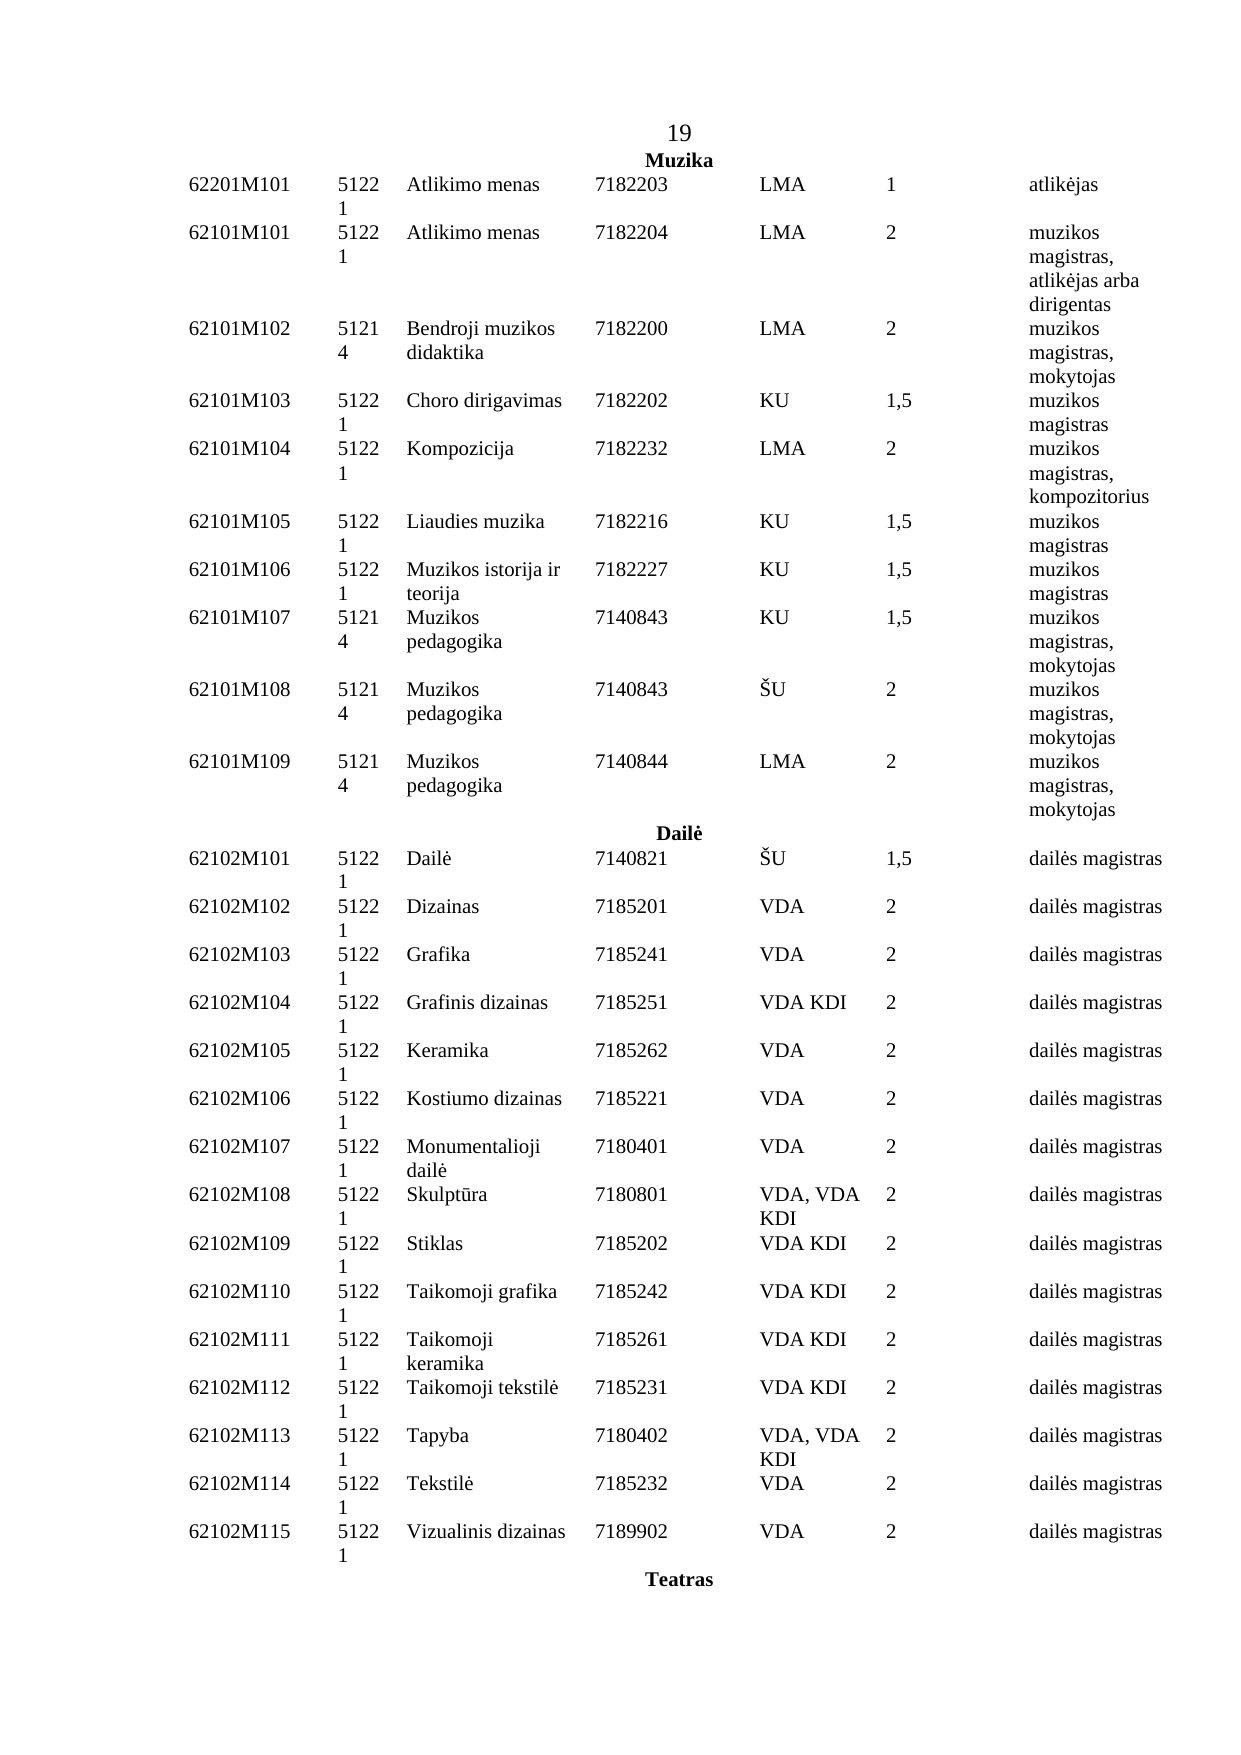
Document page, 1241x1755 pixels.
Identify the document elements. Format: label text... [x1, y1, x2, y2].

table_cell Tekstilė [395, 1471, 583, 1519]
table_cell VDA [748, 1519, 874, 1567]
table_cell 51221 [326, 172, 395, 220]
table_cell 7182216 [584, 509, 748, 557]
table_cell Monumentalioji dailė [395, 1134, 583, 1182]
table_cell Stiklas [395, 1230, 583, 1278]
table_cell Muzikos pedagogika [395, 605, 583, 677]
table_cell dailės magistras [1018, 990, 1181, 1038]
table_cell VDA KDI [748, 1327, 874, 1375]
table_cell 7140821 [584, 845, 748, 893]
table_cell Vizualinis dizainas [395, 1519, 583, 1567]
table_cell 62102M108 [177, 1182, 326, 1230]
table_cell [927, 1519, 963, 1567]
table_cell [927, 1086, 963, 1134]
table_cell 2 [875, 1423, 927, 1471]
table_cell 2 [875, 1134, 927, 1182]
table_cell 2 [875, 1038, 927, 1086]
table_cell 62102M111 [177, 1327, 326, 1375]
table_cell muzikos magistras [1018, 557, 1181, 605]
table_cell 7180801 [584, 1182, 748, 1230]
table_cell dailės magistras [1018, 1086, 1181, 1134]
table_cell 1,5 [875, 605, 927, 677]
table_cell 51221 [326, 1519, 395, 1567]
table_cell 7182202 [584, 388, 748, 436]
table_cell [927, 509, 963, 557]
table_cell VDA KDI [748, 1279, 874, 1327]
table_cell [963, 1423, 1018, 1471]
table_cell dailės magistras [1018, 942, 1181, 990]
table_cell [927, 1471, 963, 1519]
table_cell 51221 [326, 1279, 395, 1327]
table_cell 62101M101 [177, 220, 326, 316]
table_cell 7185242 [584, 1279, 748, 1327]
table_cell Teatras [177, 1567, 1181, 1591]
table_cell 2 [875, 1471, 927, 1519]
table_cell 51221 [326, 509, 395, 557]
table_cell VDA [748, 1086, 874, 1134]
table_cell 2 [875, 220, 927, 316]
table_cell [927, 316, 963, 388]
table_cell Dizainas [395, 894, 583, 942]
table_cell [963, 557, 1018, 605]
table_cell 7185251 [584, 990, 748, 1038]
table_cell 62102M113 [177, 1423, 326, 1471]
table_cell 2 [875, 1182, 927, 1230]
table_cell 7180401 [584, 1134, 748, 1182]
table_cell 62101M106 [177, 557, 326, 605]
table_cell Dailė [395, 845, 583, 893]
table_cell muzikos magistras [1018, 388, 1181, 436]
table_cell 62102M103 [177, 942, 326, 990]
table_cell 62101M103 [177, 388, 326, 436]
table_cell [963, 677, 1018, 749]
table_cell dailės magistras [1018, 1230, 1181, 1278]
table_cell [927, 677, 963, 749]
table_cell dailės magistras [1018, 1471, 1181, 1519]
table_cell 51221 [326, 1086, 395, 1134]
table_cell VDA [748, 1038, 874, 1086]
table_cell [963, 388, 1018, 436]
table_cell [963, 1038, 1018, 1086]
table_cell VDA [748, 942, 874, 990]
table_cell VDA KDI [748, 1230, 874, 1278]
table_cell [927, 1327, 963, 1375]
table_cell KU [748, 605, 874, 677]
table_cell 7182203 [584, 172, 748, 220]
table_cell [927, 1038, 963, 1086]
table_cell LMA [748, 172, 874, 220]
table_cell [927, 1279, 963, 1327]
table_cell 2 [875, 894, 927, 942]
table_cell [963, 749, 1018, 821]
table_cell 7185221 [584, 1086, 748, 1134]
table_cell [927, 749, 963, 821]
table_cell 51221 [326, 388, 395, 436]
table_cell 7185201 [584, 894, 748, 942]
table_cell 62101M105 [177, 509, 326, 557]
table_cell 62102M110 [177, 1279, 326, 1327]
table_cell [963, 220, 1018, 316]
table_cell 62102M106 [177, 1086, 326, 1134]
table_cell Atlikimo menas [395, 172, 583, 220]
table_cell dailės magistras [1018, 1134, 1181, 1182]
table_cell [927, 1182, 963, 1230]
table_cell 7182227 [584, 557, 748, 605]
table_cell 51214 [326, 316, 395, 388]
table_cell Muzikos istorija ir teorija [395, 557, 583, 605]
table_cell 7185261 [584, 1327, 748, 1375]
table_cell [927, 436, 963, 508]
table_cell [927, 1423, 963, 1471]
table_cell 51221 [326, 894, 395, 942]
table_cell muzikos magistras, kompozitorius [1018, 436, 1181, 508]
table_cell dailės magistras [1018, 1279, 1181, 1327]
table_cell 7185262 [584, 1038, 748, 1086]
table_cell 51221 [326, 942, 395, 990]
table_cell 62101M108 [177, 677, 326, 749]
table_cell 7185202 [584, 1230, 748, 1278]
table_cell 51221 [326, 220, 395, 316]
table_cell Muzikos pedagogika [395, 677, 583, 749]
table_cell 7180402 [584, 1423, 748, 1471]
table_cell [963, 605, 1018, 677]
table_cell 51221 [326, 1375, 395, 1423]
table_cell 51221 [326, 1327, 395, 1375]
table_cell 62102M114 [177, 1471, 326, 1519]
table_cell [963, 845, 1018, 893]
table_cell 2 [875, 1327, 927, 1375]
table_cell [927, 388, 963, 436]
table_cell 62102M102 [177, 894, 326, 942]
table_cell dailės magistras [1018, 845, 1181, 893]
table_cell 2 [875, 990, 927, 1038]
table_cell muzikos magistras, mokytojas [1018, 677, 1181, 749]
table_cell dailės magistras [1018, 1423, 1181, 1471]
table_cell 7185232 [584, 1471, 748, 1519]
table_cell 1,5 [875, 845, 927, 893]
table_cell [963, 942, 1018, 990]
table_cell 62101M104 [177, 436, 326, 508]
table_cell 51221 [326, 557, 395, 605]
table_cell [963, 1086, 1018, 1134]
table_cell ŠU [748, 677, 874, 749]
table_cell Muzikos pedagogika [395, 749, 583, 821]
table_cell [927, 220, 963, 316]
table_cell Dailė [177, 821, 1181, 845]
table_cell dailės magistras [1018, 894, 1181, 942]
table_cell 7182200 [584, 316, 748, 388]
table_cell KU [748, 388, 874, 436]
table_cell [963, 1375, 1018, 1423]
table_cell [927, 990, 963, 1038]
table_cell VDA [748, 1471, 874, 1519]
table_cell 2 [875, 1230, 927, 1278]
table_cell [927, 605, 963, 677]
table_cell 62102M105 [177, 1038, 326, 1086]
table_cell [963, 1182, 1018, 1230]
table_cell [927, 1230, 963, 1278]
table_cell dailės magistras [1018, 1375, 1181, 1423]
table_cell 2 [875, 316, 927, 388]
table_cell 2 [875, 749, 927, 821]
table_cell 7140844 [584, 749, 748, 821]
table_cell 51221 [326, 1230, 395, 1278]
table_cell ŠU [748, 845, 874, 893]
table_cell 51221 [326, 1134, 395, 1182]
table_cell LMA [748, 436, 874, 508]
table_cell [927, 894, 963, 942]
table_cell VDA, VDA KDI [748, 1182, 874, 1230]
table_cell 62201M101 [177, 172, 326, 220]
table_cell Taikomoji keramika [395, 1327, 583, 1375]
table_cell [963, 509, 1018, 557]
table_cell dailės magistras [1018, 1327, 1181, 1375]
table_cell 1,5 [875, 388, 927, 436]
table_cell muzikos magistras, mokytojas [1018, 605, 1181, 677]
table_cell muzikos magistras, atlikėjas arba dirigentas [1018, 220, 1181, 316]
table_cell LMA [748, 749, 874, 821]
table_cell [963, 1471, 1018, 1519]
table_cell [963, 990, 1018, 1038]
table_cell 7140843 [584, 605, 748, 677]
table_cell 2 [875, 436, 927, 508]
table_cell 62102M109 [177, 1230, 326, 1278]
table_cell [963, 894, 1018, 942]
table_cell VDA [748, 894, 874, 942]
table_cell [963, 436, 1018, 508]
table_cell 7182232 [584, 436, 748, 508]
table_cell 62101M102 [177, 316, 326, 388]
table_cell Atlikimo menas [395, 220, 583, 316]
table_cell [927, 557, 963, 605]
table_cell 62101M107 [177, 605, 326, 677]
table_cell 62102M107 [177, 1134, 326, 1182]
table_cell 2 [875, 677, 927, 749]
table_cell VDA [748, 1134, 874, 1182]
table_cell [963, 316, 1018, 388]
table_cell Bendroji muzikos didaktika [395, 316, 583, 388]
table_cell VDA, VDA KDI [748, 1423, 874, 1471]
table_cell VDA KDI [748, 1375, 874, 1423]
table_cell Kompozicija [395, 436, 583, 508]
table_cell [963, 1327, 1018, 1375]
table_cell 51214 [326, 605, 395, 677]
table_cell [927, 845, 963, 893]
table_cell KU [748, 509, 874, 557]
table_cell [963, 1134, 1018, 1182]
table_cell dailės magistras [1018, 1182, 1181, 1230]
table_cell Keramika [395, 1038, 583, 1086]
table_cell 7189902 [584, 1519, 748, 1567]
table_cell [927, 942, 963, 990]
table_cell Liaudies muzika [395, 509, 583, 557]
table_cell 51221 [326, 1038, 395, 1086]
table_cell LMA [748, 316, 874, 388]
table_cell [963, 172, 1018, 220]
table_cell 62102M101 [177, 845, 326, 893]
table_cell 62102M112 [177, 1375, 326, 1423]
table_cell 1,5 [875, 509, 927, 557]
table_cell 51214 [326, 677, 395, 749]
table_cell 51221 [326, 436, 395, 508]
table_cell dailės magistras [1018, 1519, 1181, 1567]
table_cell Choro dirigavimas [395, 388, 583, 436]
table_cell Grafinis dizainas [395, 990, 583, 1038]
table_cell Kostiumo dizainas [395, 1086, 583, 1134]
table_cell 2 [875, 1519, 927, 1567]
table_cell [927, 172, 963, 220]
table_cell 51214 [326, 749, 395, 821]
table_cell 1,5 [875, 557, 927, 605]
table_cell muzikos magistras, mokytojas [1018, 316, 1181, 388]
table_cell LMA [748, 220, 874, 316]
table_cell 2 [875, 1279, 927, 1327]
table_cell [963, 1230, 1018, 1278]
table_cell 2 [875, 942, 927, 990]
table_cell [927, 1375, 963, 1423]
table_cell 51221 [326, 1182, 395, 1230]
table_cell Tapyba [395, 1423, 583, 1471]
table_cell 51221 [326, 1471, 395, 1519]
table_cell 7140843 [584, 677, 748, 749]
table_cell Muzika [177, 148, 1181, 172]
table_cell [963, 1519, 1018, 1567]
table_cell muzikos magistras [1018, 509, 1181, 557]
table_cell 51221 [326, 1423, 395, 1471]
table_cell dailės magistras [1018, 1038, 1181, 1086]
table_cell 2 [875, 1086, 927, 1134]
table_cell Grafika [395, 942, 583, 990]
table_cell 62101M109 [177, 749, 326, 821]
table_cell 62102M104 [177, 990, 326, 1038]
table_cell Taikomoji tekstilė [395, 1375, 583, 1423]
table_cell VDA KDI [748, 990, 874, 1038]
table_cell 2 [875, 1375, 927, 1423]
table_cell 1 [875, 172, 927, 220]
table_cell 51221 [326, 845, 395, 893]
table_cell Taikomoji grafika [395, 1279, 583, 1327]
table_cell Skulptūra [395, 1182, 583, 1230]
table_cell [927, 1134, 963, 1182]
table_cell [963, 1279, 1018, 1327]
table_cell 7185231 [584, 1375, 748, 1423]
table_cell 62102M115 [177, 1519, 326, 1567]
table_cell 7185241 [584, 942, 748, 990]
table_cell 7182204 [584, 220, 748, 316]
table_cell 51221 [326, 990, 395, 1038]
table_cell KU [748, 557, 874, 605]
table_cell atlikėjas [1018, 172, 1181, 220]
table_cell muzikos magistras, mokytojas [1018, 749, 1181, 821]
